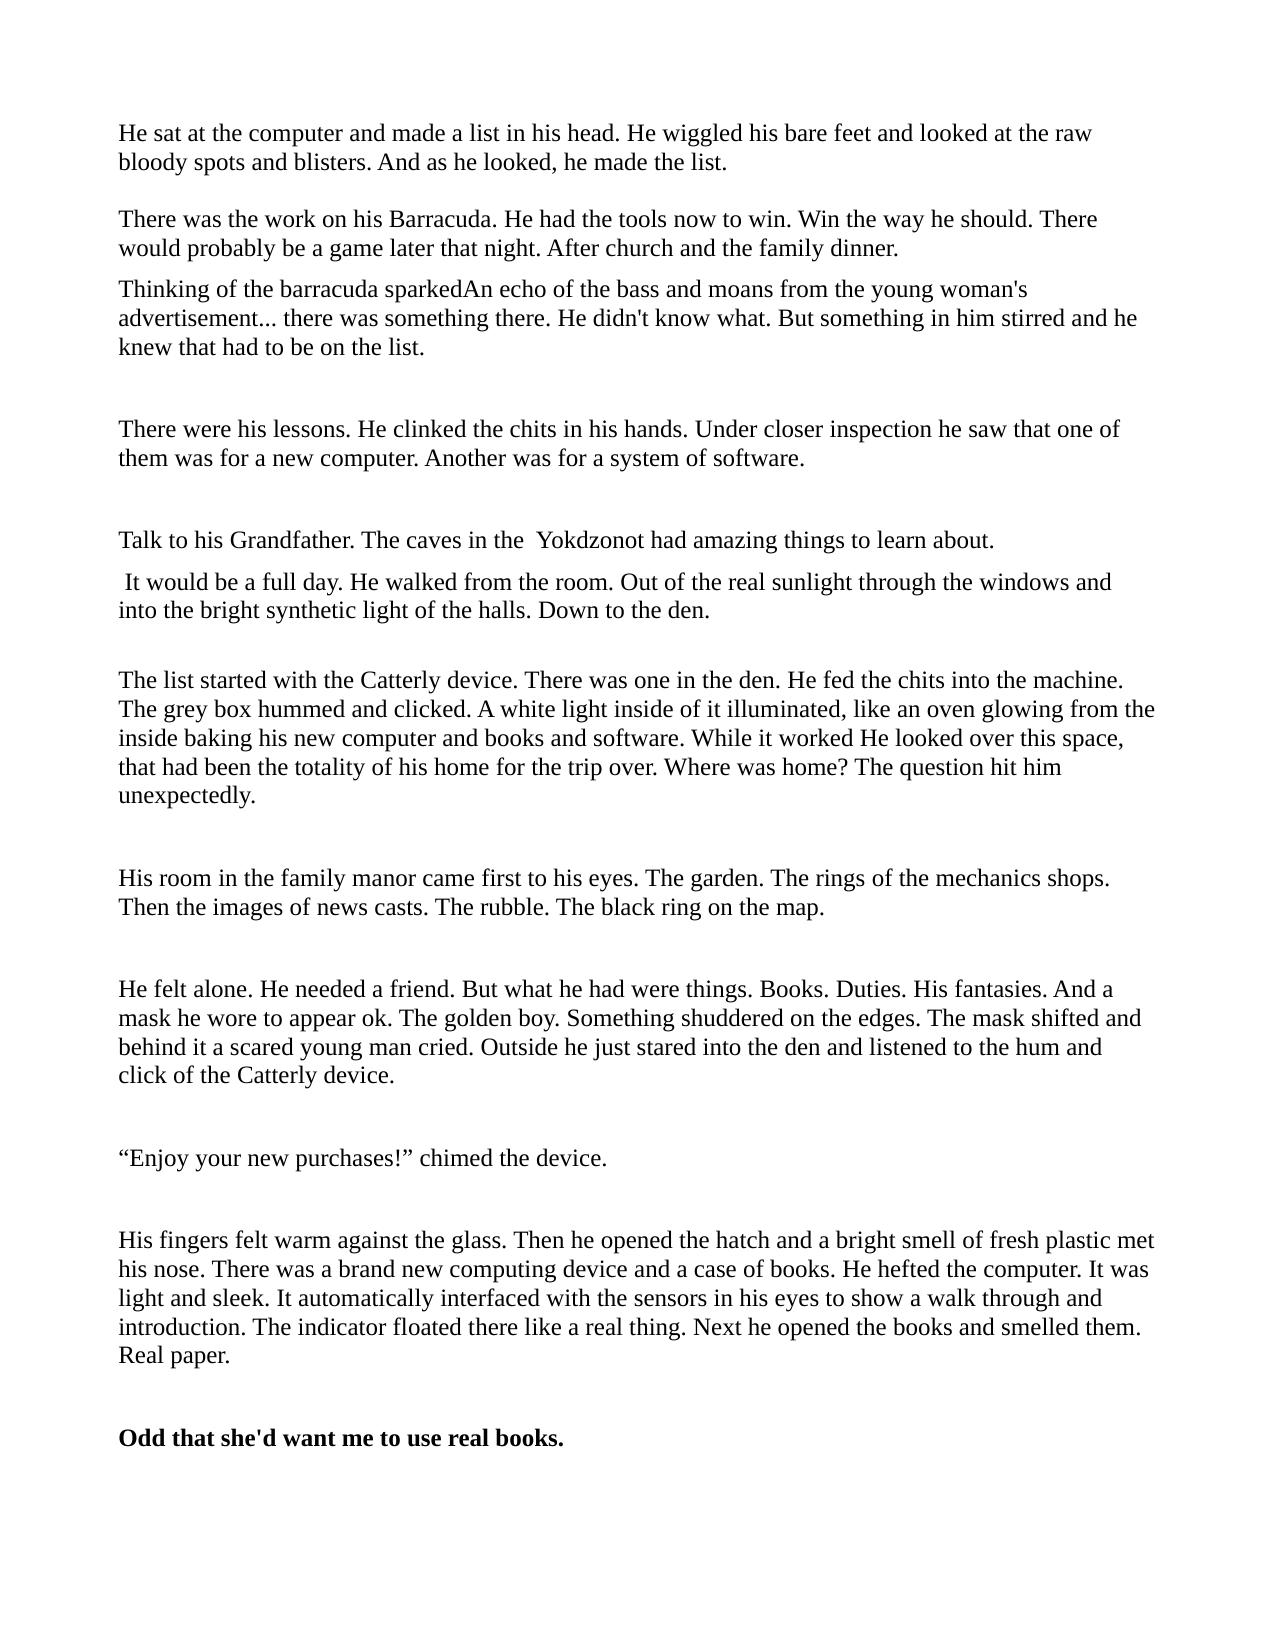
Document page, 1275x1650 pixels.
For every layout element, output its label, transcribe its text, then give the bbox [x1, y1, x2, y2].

text His room in the family manor came first to his eyes. The garden. The rings of the mechanics shops. Then the images of news casts. The rubble. The black ring on the map. [118, 863, 1157, 921]
text He sat at the computer and made a list in his head. He wiggled his bare feet and looked at the raw bloody spots and blisters. And as he looked, he made the list. There was the work on his Barracuda. He had the tools now to win. Win the way he should. There would probably be a game later that night. After church and the family dinner. [118, 118, 1157, 262]
text It would be a full day. He walked from the room. Out of the real sunlight through the windows and into the bright synthetic light of the halls. Down to the den. [118, 567, 1157, 624]
text His fingers felt warm against the glass. Then he opened the hatch and a bright smell of fresh plastic met his nose. There was a brand new computing device and a case of books. He hefted the computer. It was light and sleek. It automatically interfaced with the sensors in his eyes to show a walk through and introduction. The indicator floated there like a real thing. Next he opened the books and smelled them. Real paper. [118, 1226, 1157, 1369]
text Thinking of the barracuda sparkedAn echo of the bass and moans from the young woman's advertisement... there was something there. He didn't know what. But something in him stirred and he knew that had to be on the list. [118, 274, 1157, 361]
text Talk to his Grandfather. The caves in the Yokdzonot had amazing things to learn about. [118, 526, 1157, 554]
text He felt alone. He needed a friend. But what he had were things. Books. Duties. His fantasies. And a mask he wore to appear ok. The golden boy. Something shuddered on the edges. The mask shifted and behind it a scared young man cried. Outside he just stared into the den and listened to the hum and click of the Catterly device. [118, 974, 1157, 1089]
text Odd that she'd want me to use real books. [118, 1423, 1157, 1452]
text There were his lessons. He clinked the chits in his hands. Under closer inspection he saw that one of them was for a new computer. Another was for a system of software. [118, 414, 1157, 472]
text The list started with the Catterly device. There was one in the den. He fed the chits into the machine. The grey box hummed and clicked. A white light inside of it illuminated, like an oven glowing from the inside baking his new computer and books and software. While it worked He looked over this space, that had been the totality of his home for the trip over. Where was home? The question hit him unexpectedly. [118, 637, 1157, 809]
text “Enjoy your new purchases!” chimed the device. [118, 1143, 1157, 1172]
